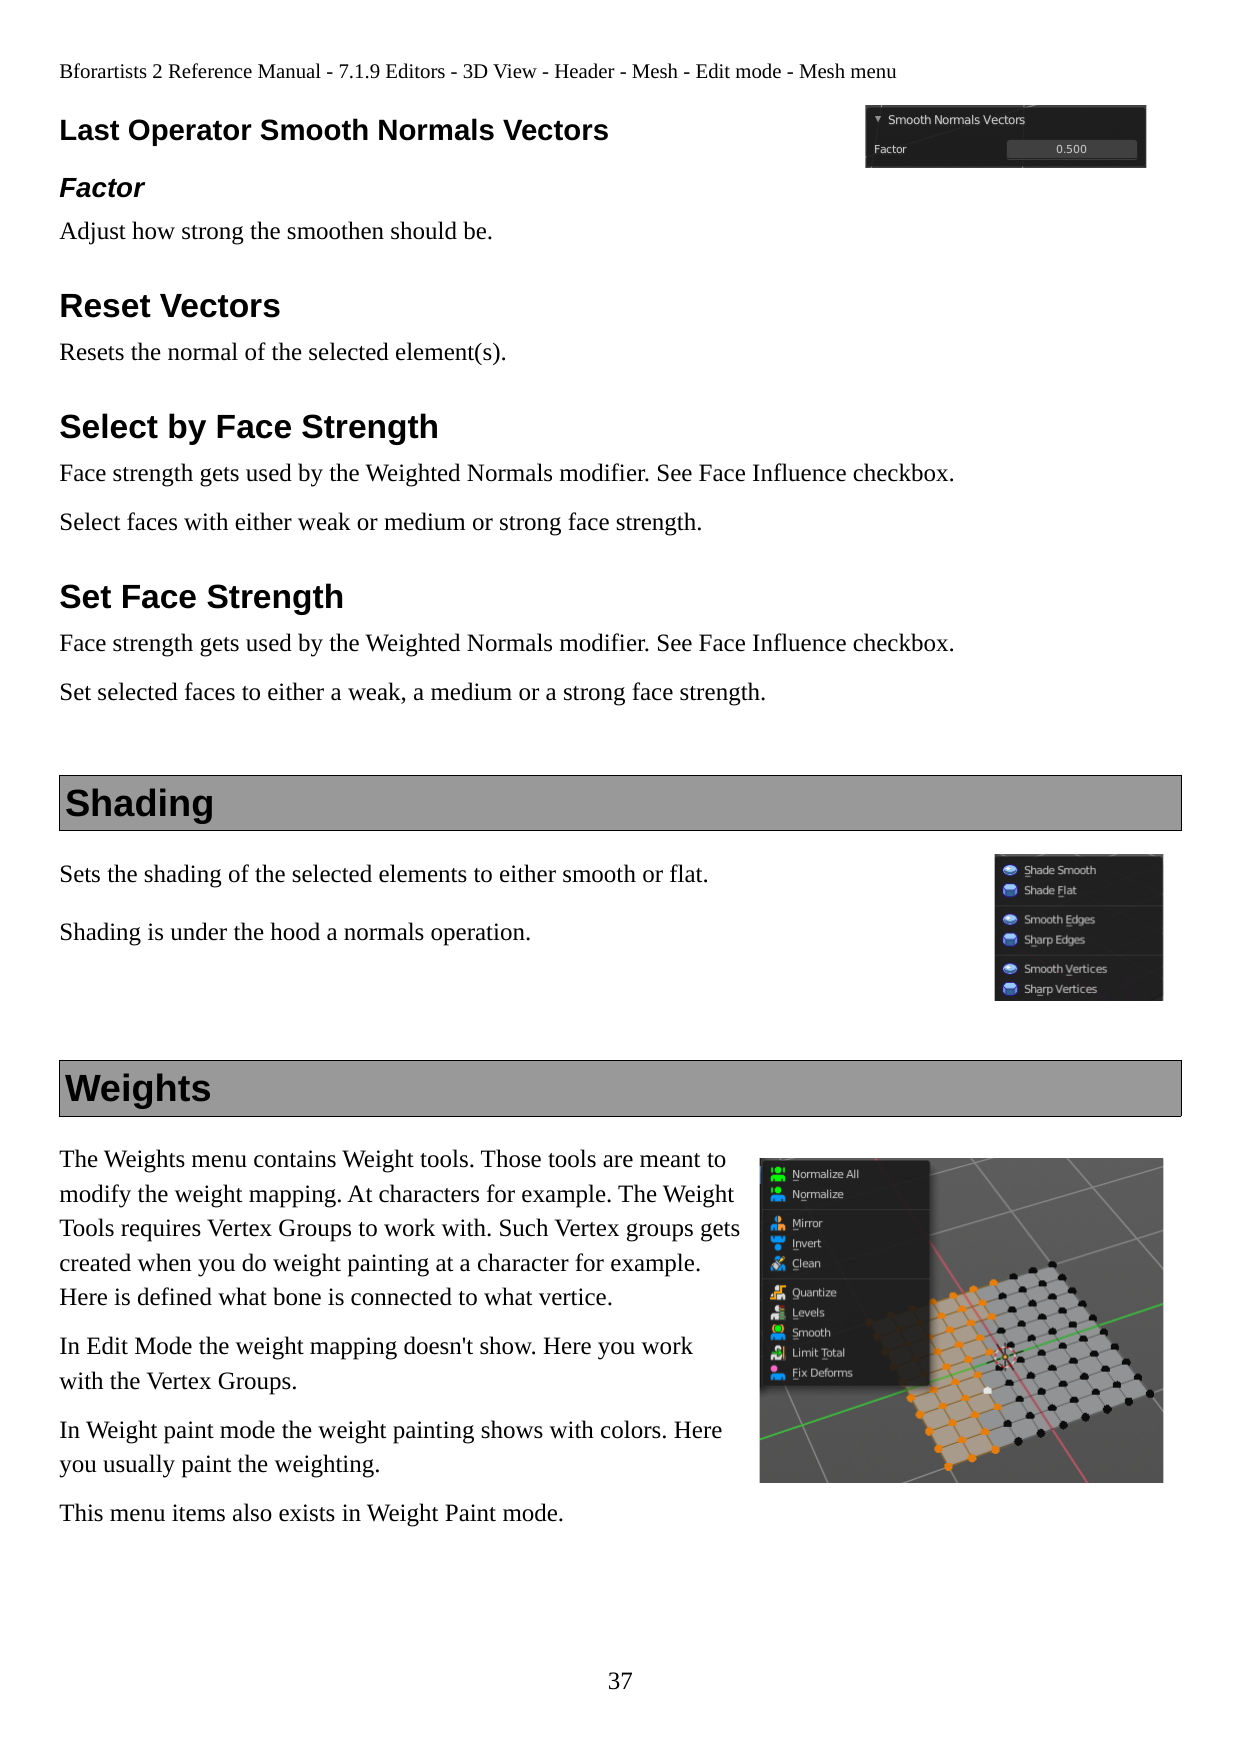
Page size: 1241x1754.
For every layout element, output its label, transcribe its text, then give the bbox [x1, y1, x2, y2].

text Resets the normal of the selected element(s). [59, 337, 1181, 366]
picture [994, 854, 1164, 1001]
text In Edit Mode the weight mapping doesn't show. Here you work with the Vertex Groups. [59, 1331, 759, 1395]
text Shading is under the hood a normals operation. [59, 917, 994, 945]
table_header Weights [60, 1061, 1181, 1116]
subtitle [1147, 113, 1181, 146]
subtitle Set Face Strength [59, 577, 1181, 615]
subtitle Last Operator Smooth Normals Vectors [59, 113, 865, 146]
text Sets the shading of the selected elements to either smooth or flat. [59, 859, 994, 888]
text Face strength gets used by the Weighted Normals modifier. See Face Influence checkbox. [59, 628, 1181, 657]
picture [865, 105, 1147, 168]
text This menu items also exists in Weight Paint mode. [59, 1498, 1181, 1527]
picture [759, 1158, 1164, 1483]
text Face strength gets used by the Weighted Normals modifier. See Face Influence checkbox. [59, 458, 1181, 487]
subtitle Factor [59, 171, 1181, 203]
text The Weights menu contains Weight tools. Those tools are meant to modify the weight mapping. At characters for example. The Weight Tools requires Vertex Groups to work with. Such Vertex groups gets created when you do weight painting at a character for example. Here is defined what bone is connected to what vertice. [59, 1144, 1181, 1311]
text In Weight paint mode the weight painting shows with colors. Here you usually paint the weighting. [59, 1415, 759, 1478]
table_header Shading [60, 776, 1181, 830]
subtitle Select by Face Strength [59, 407, 1181, 445]
text Select faces with either weak or medium or strong face strength. [59, 507, 1181, 536]
text Set selected faces to either a weak, a medium or a strong face strength. [59, 677, 1181, 706]
subtitle Reset Vectors [59, 286, 1181, 324]
text Adjust how strong the smoothen should be. [59, 216, 1181, 244]
